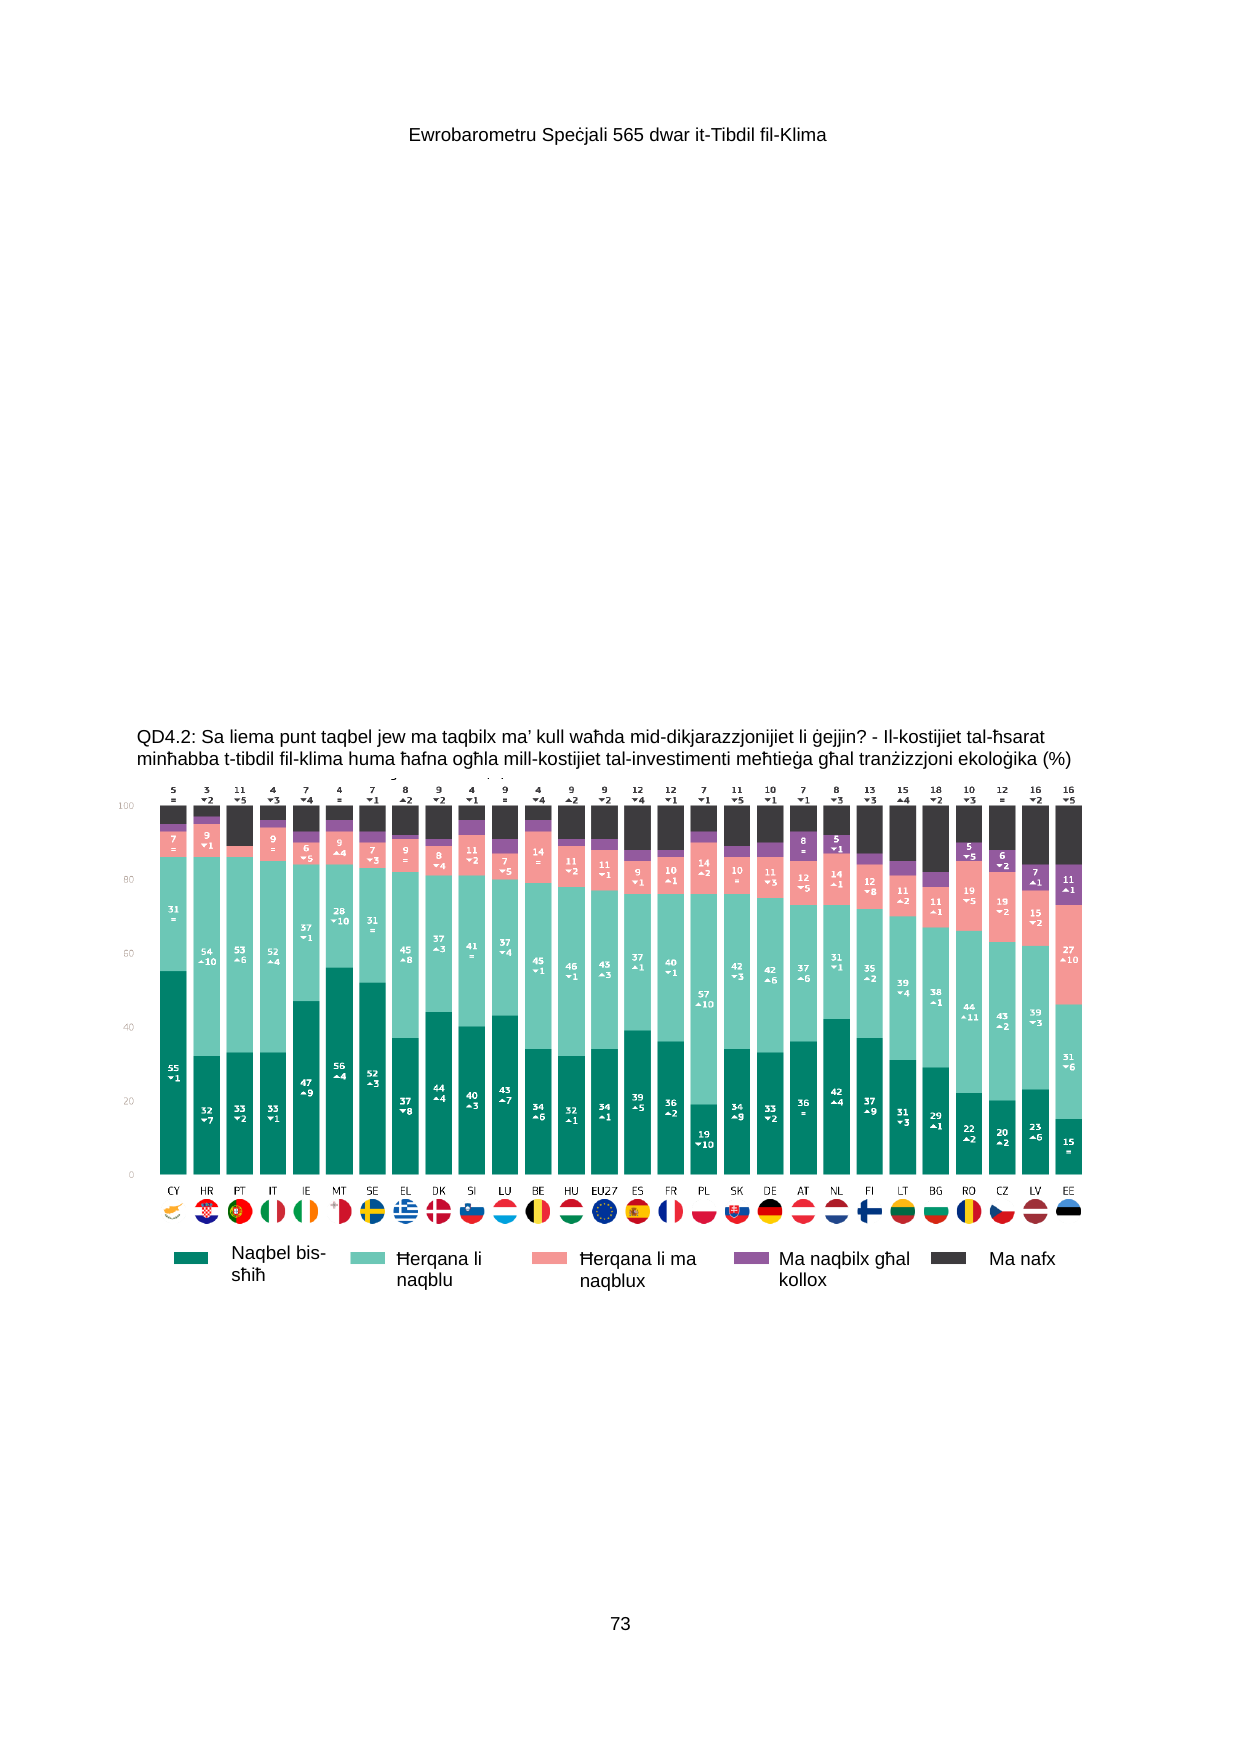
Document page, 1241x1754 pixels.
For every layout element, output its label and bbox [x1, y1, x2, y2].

picture [163, 1235, 973, 1278]
picture [110, 778, 1097, 1231]
